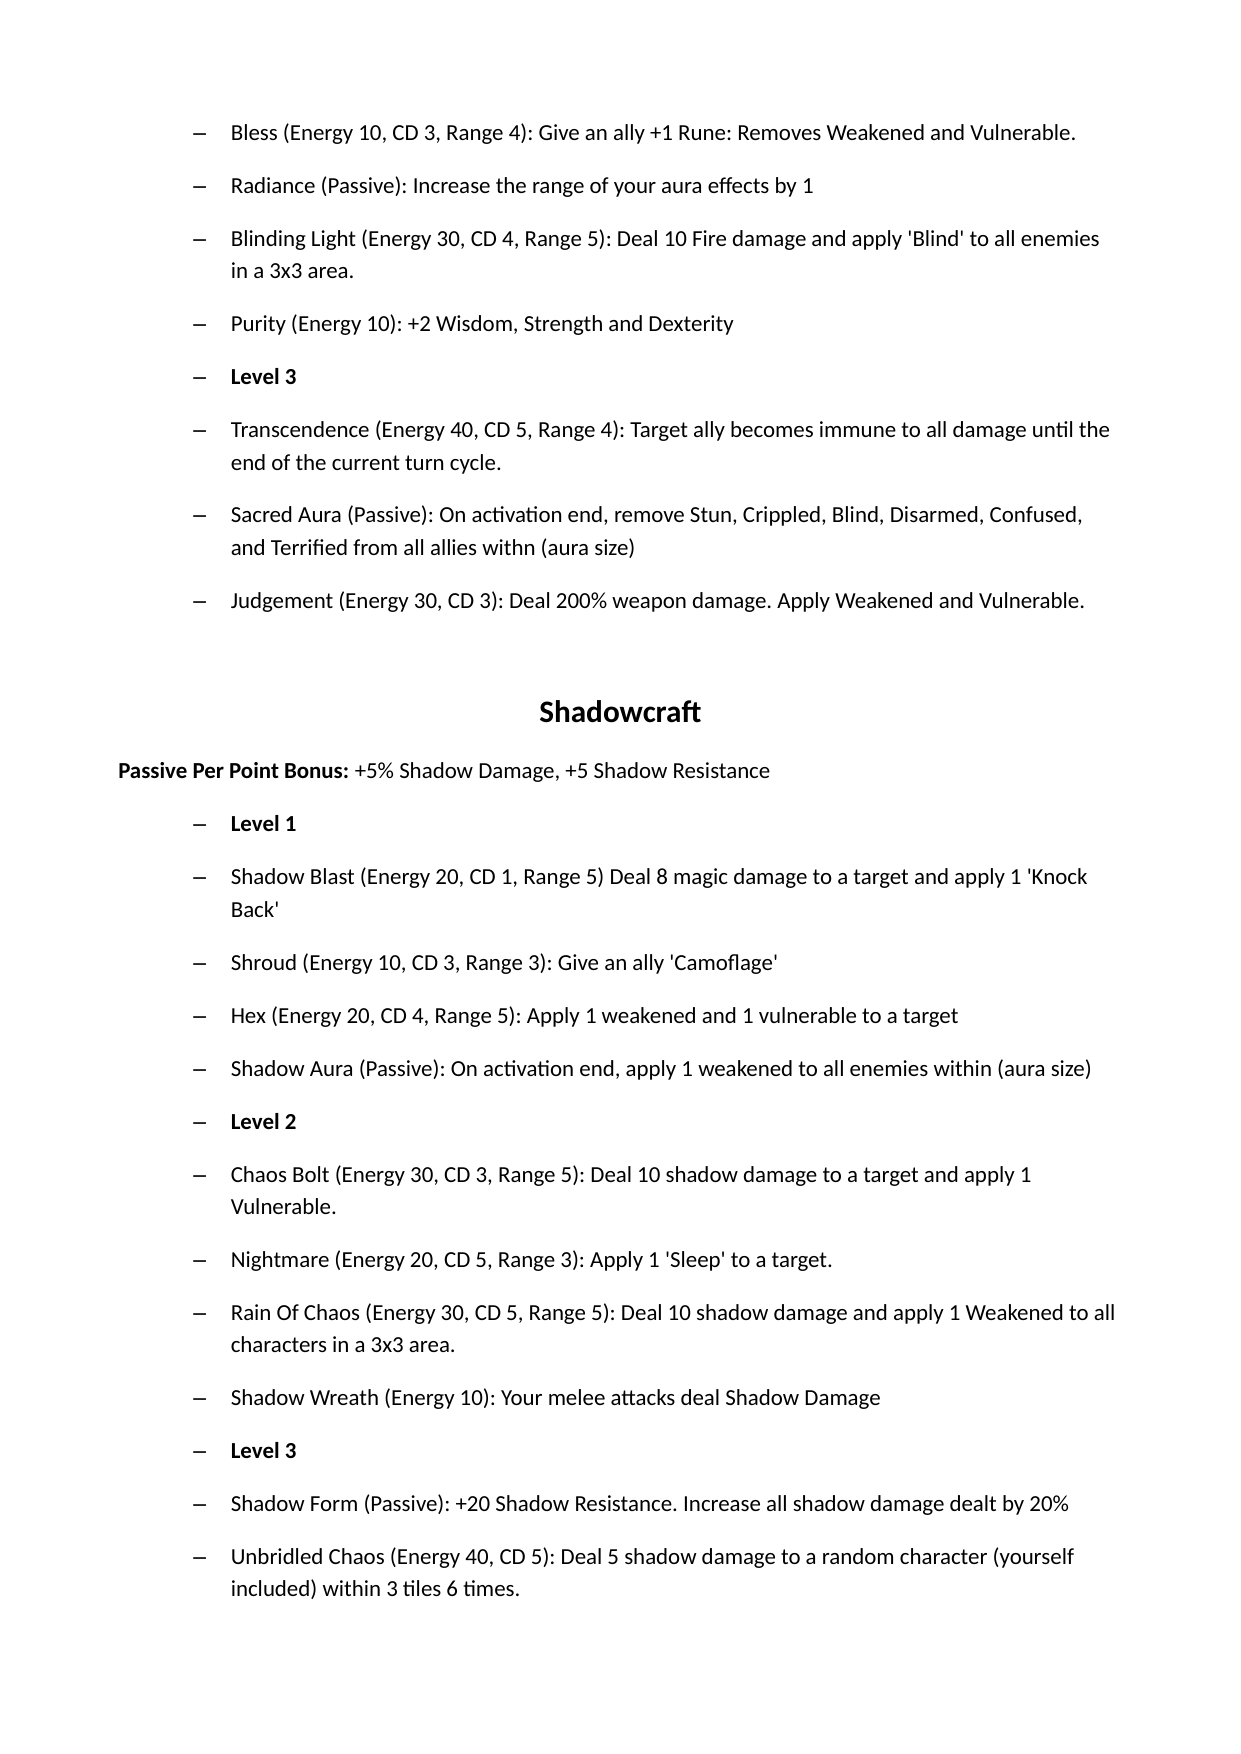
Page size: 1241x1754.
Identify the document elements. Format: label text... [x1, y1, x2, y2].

list Shadow Blast (Energy 20, CD 1, Range 5) Deal 8 magic damage to a target and apply 1 'Knock Back' [193, 862, 1122, 923]
list Judgement (Energy 30, CD 3): Deal 200% weapon damage. Apply Weakened and Vulnerable. [193, 586, 1122, 614]
list Purity (Energy 10): +2 Wisdom, Strength and Dexterity [193, 309, 1122, 337]
list Transcendence (Energy 40, CD 5, Range 4): Target ally becomes immune to all damage until the end of the current turn cycle. [193, 415, 1122, 476]
list Sacred Aura (Passive): On activation end, remove Stun, Crippled, Blind, Disarmed, Confused, and Terrified from all allies withn (aura size) [193, 501, 1122, 561]
list Unbridled Chaos (Energy 40, CD 5): Deal 5 shadow damage to a random character (yourself included) within 3 tiles 6 times. [193, 1542, 1122, 1602]
list Shadow Form (Passive): +20 Shadow Resistance. Increase all shadow damage dealt by 20% [193, 1489, 1122, 1517]
list Blinding Light (Energy 30, CD 4, Range 5): Deal 10 Fire damage and apply 'Blind' to all enemies in a 3x3 area. [193, 224, 1122, 284]
list Shroud (Energy 10, CD 3, Range 3): Give an ally 'Camoflage' [193, 948, 1122, 976]
list Rain Of Chaos (Energy 30, CD 5, Range 5): Deal 10 shadow damage and apply 1 Weakened to all characters in a 3x3 area. [193, 1298, 1122, 1358]
list Nightmare (Energy 20, CD 5, Range 3): Apply 1 'Sleep' to a target. [193, 1245, 1122, 1273]
list Level 1 [193, 809, 1122, 837]
list Shadow Aura (Passive): On activation end, apply 1 weakened to all enemies within (aura size) [193, 1054, 1122, 1082]
list Chaos Bolt (Energy 30, CD 3, Range 5): Deal 10 shadow damage to a target and apply 1 Vulnerable. [193, 1160, 1122, 1220]
list Level 3 [193, 362, 1122, 390]
list Hex (Energy 20, CD 4, Range 5): Apply 1 weakened and 1 vulnerable to a target [193, 1001, 1122, 1029]
text Passive Per Point Bonus: +5% Shadow Damage, +5 Shadow Resistance [118, 756, 1122, 784]
list Level 2 [193, 1107, 1122, 1135]
text Shadowcraft [118, 692, 1122, 730]
list Shadow Wreath (Energy 10): Your melee attacks deal Shadow Damage [193, 1383, 1122, 1411]
list Radiance (Passive): Increase the range of your aura effects by 1 [193, 171, 1122, 199]
list Bless (Energy 10, CD 3, Range 4): Give an ally +1 Rune: Removes Weakened and Vulnerable. [193, 118, 1122, 146]
list Level 3 [193, 1436, 1122, 1464]
